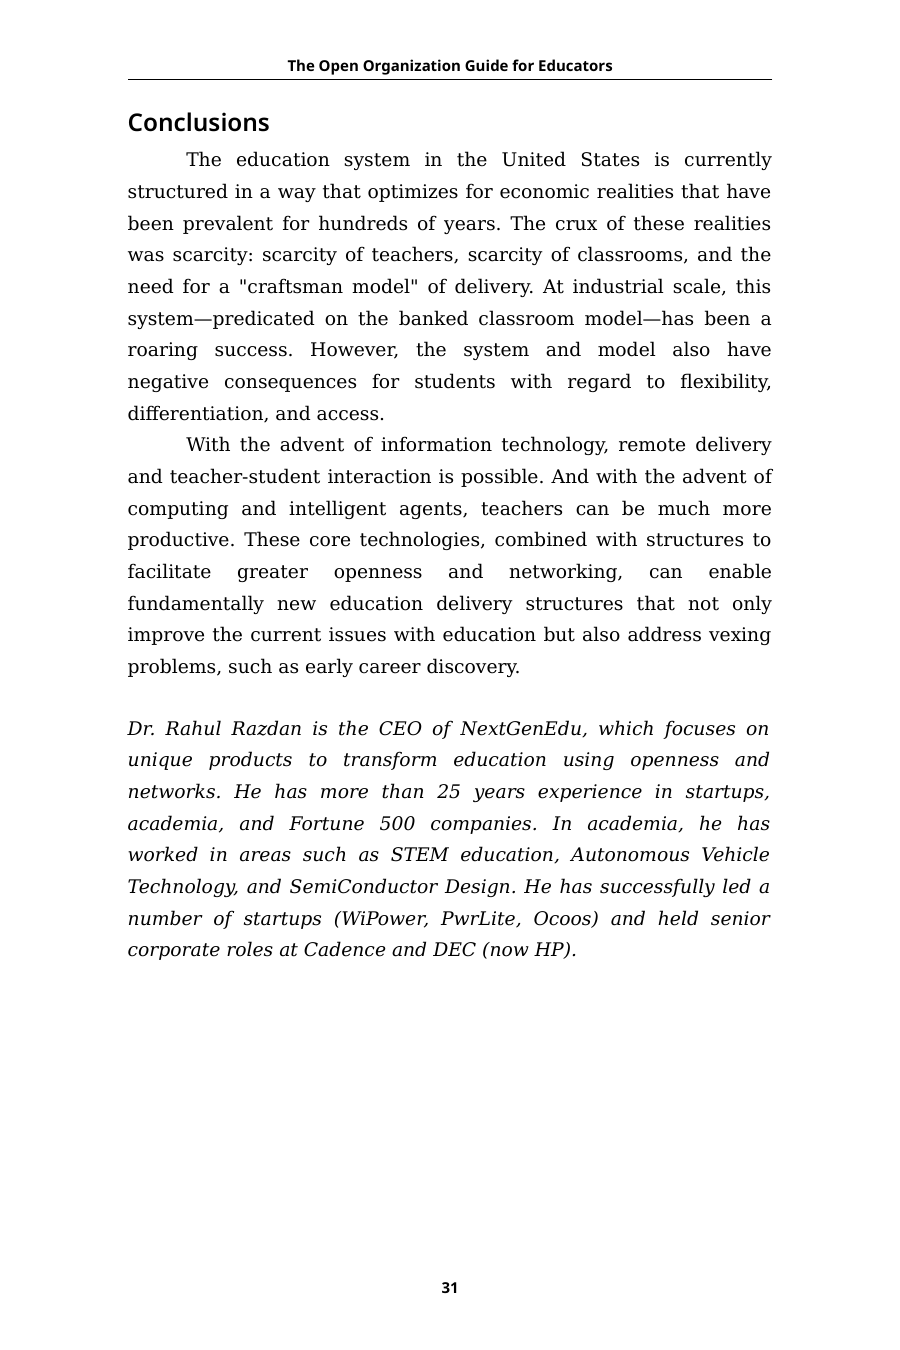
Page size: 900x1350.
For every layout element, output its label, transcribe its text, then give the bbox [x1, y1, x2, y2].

text With the advent of information technology, remote delivery and teacher-student interaction is possible. And with the advent of computing and intelligent agents, teachers can be much more productive. These core technologies, combined with structures to facilitate greater openness and networking, can enable fundamentally new education delivery structures that not only improve the current issues with education but also address vexing problems, such as early career discovery. [127, 434, 772, 678]
text Dr. Rahul Razdan is the CEO of NextGenEdu, which focuses on unique products to transform education using openness and networks. He has more than 25 years experience in startups, academia, and Fortune 500 companies. In academia, he has worked in areas such as STEM education, Autonomous Vehicle Technology, and SemiConductor Design. He has successfully led a number of startups (WiPower, PwrLite, Ocoos) and held senior corporate roles at Cadence and DEC (now HP). [127, 718, 772, 961]
text The education system in the United States is currently structured in a way that optimizes for economic realities that have been prevalent for hundreds of years. The crux of these realities was scarcity: scarcity of teachers, scarcity of classrooms, and the need for a "craftsman model" of delivery. At industrial scale, this system—predicated on the banked classroom model—has been a roaring success. However, the system and model also have negative consequences for students with regard to flexibility, differentiation, and access. [127, 149, 772, 425]
subtitle Conclusions [127, 109, 772, 137]
